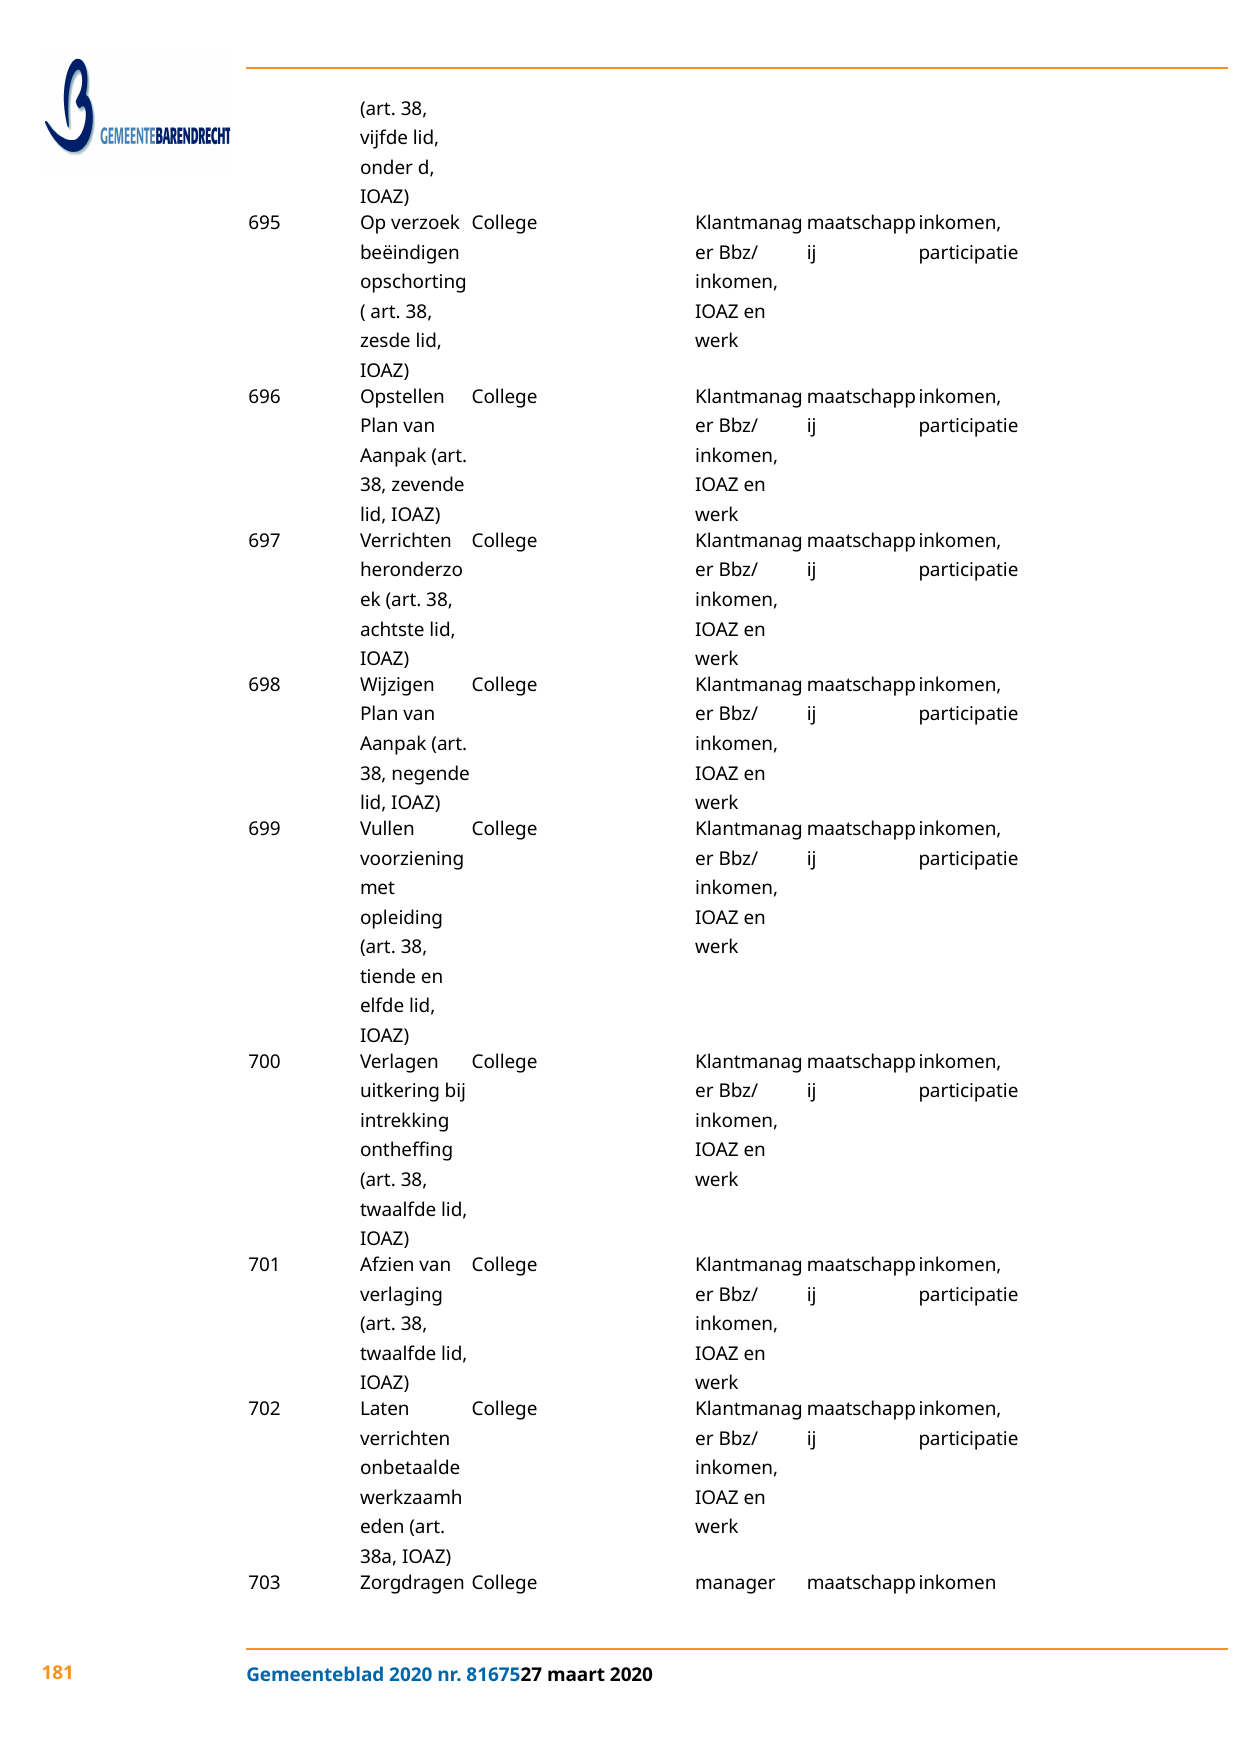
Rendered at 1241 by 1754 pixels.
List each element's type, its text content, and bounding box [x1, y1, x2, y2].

table_cell maatschappij [807, 815, 918, 1048]
table_cell Klantmanager Bbz/ inkomen, IOAZ en werk [695, 383, 807, 527]
table_cell 701 [248, 1251, 360, 1395]
table_cell Klantmanager Bbz/ inkomen, IOAZ en werk [695, 815, 807, 1048]
table_cell Afzien van verlaging (art. 38, twaalfde lid, IOAZ) [360, 1251, 471, 1395]
table_cell College [471, 209, 583, 383]
table_cell maatschappij [807, 209, 918, 383]
table_cell [583, 671, 695, 815]
table_cell maatschapp [807, 1569, 918, 1594]
table_cell Wijzigen Plan van Aanpak (art. 38, negende lid, IOAZ) [360, 671, 471, 815]
table_cell Klantmanager Bbz/ inkomen, IOAZ en werk [695, 671, 807, 815]
table_cell inkomen [918, 1569, 1030, 1594]
table_cell Op verzoek beëindigen opschorting ( art. 38, zesde lid, IOAZ) [360, 209, 471, 383]
table_cell [583, 527, 695, 671]
table_cell College [471, 671, 583, 815]
table_cell [1030, 1048, 1152, 1251]
table_cell maatschappij [807, 1251, 918, 1395]
table_cell [1030, 1395, 1152, 1569]
table_cell maatschappij [807, 527, 918, 671]
table_cell inkomen, participatie [918, 383, 1030, 527]
table_cell College [471, 383, 583, 527]
table_cell [583, 383, 695, 527]
table_cell inkomen, participatie [918, 1048, 1030, 1251]
table_cell [583, 1395, 695, 1569]
table_cell (art. 38, vijfde lid, onder d, IOAZ) [360, 95, 471, 209]
table_cell College [471, 1569, 583, 1594]
table_cell [248, 95, 360, 209]
table_cell College [471, 527, 583, 671]
table_cell manager [695, 1569, 807, 1594]
table_cell Klantmanager Bbz/ inkomen, IOAZ en werk [695, 1251, 807, 1395]
table_cell [695, 95, 807, 209]
table_cell [1030, 1569, 1152, 1594]
table_cell maatschappij [807, 1048, 918, 1251]
table_cell Laten verrichten onbetaalde werkzaamheden (art. 38a, IOAZ) [360, 1395, 471, 1569]
table_cell 696 [248, 383, 360, 527]
table_cell Verrichten heronderzoek (art. 38, achtste lid, IOAZ) [360, 527, 471, 671]
table_cell inkomen, participatie [918, 527, 1030, 671]
table_cell [583, 815, 695, 1048]
table_cell 703 [248, 1569, 360, 1594]
table_cell maatschappij [807, 671, 918, 815]
table_cell maatschappij [807, 1395, 918, 1569]
table_cell inkomen, participatie [918, 671, 1030, 815]
table_cell [583, 209, 695, 383]
table_cell [1030, 209, 1152, 383]
table_cell inkomen, participatie [918, 1395, 1030, 1569]
table_cell Klantmanager Bbz/ inkomen, IOAZ en werk [695, 1048, 807, 1251]
table_cell [583, 1048, 695, 1251]
table_cell [918, 95, 1030, 209]
table_cell [583, 1251, 695, 1395]
table_cell [583, 95, 695, 209]
table_cell [1030, 527, 1152, 671]
table_cell 700 [248, 1048, 360, 1251]
table_cell [1030, 1251, 1152, 1395]
table_cell [583, 1569, 695, 1594]
table_cell inkomen, participatie [918, 815, 1030, 1048]
table_cell Klantmanager Bbz/ inkomen, IOAZ en werk [695, 527, 807, 671]
table_cell [1030, 671, 1152, 815]
table_cell inkomen, participatie [918, 1251, 1030, 1395]
table_cell College [471, 1395, 583, 1569]
table_cell College [471, 815, 583, 1048]
table_cell [471, 95, 583, 209]
table_cell 699 [248, 815, 360, 1048]
table_cell College [471, 1048, 583, 1251]
table_cell [1030, 383, 1152, 527]
table_cell [1030, 815, 1152, 1048]
table_cell Vullen voorziening met opleiding (art. 38, tiende en elfde lid, IOAZ) [360, 815, 471, 1048]
table_cell Verlagen uitkering bij intrekking ontheffing (art. 38, twaalfde lid, IOAZ) [360, 1048, 471, 1251]
table_cell Opstellen Plan van Aanpak (art. 38, zevende lid, IOAZ) [360, 383, 471, 527]
table_cell inkomen, participatie [918, 209, 1030, 383]
table_cell 695 [248, 209, 360, 383]
table_cell [807, 95, 918, 209]
table_cell maatschappij [807, 383, 918, 527]
table_cell Klantmanager Bbz/ inkomen, IOAZ en werk [695, 1395, 807, 1569]
table_cell 698 [248, 671, 360, 815]
table_cell Klantmanager Bbz/ inkomen, IOAZ en werk [695, 209, 807, 383]
table_cell [1030, 95, 1152, 209]
table_cell Zorgdragen [360, 1569, 471, 1594]
table_cell 697 [248, 527, 360, 671]
table_cell 702 [248, 1395, 360, 1569]
table_cell College [471, 1251, 583, 1395]
picture [41, 47, 231, 172]
